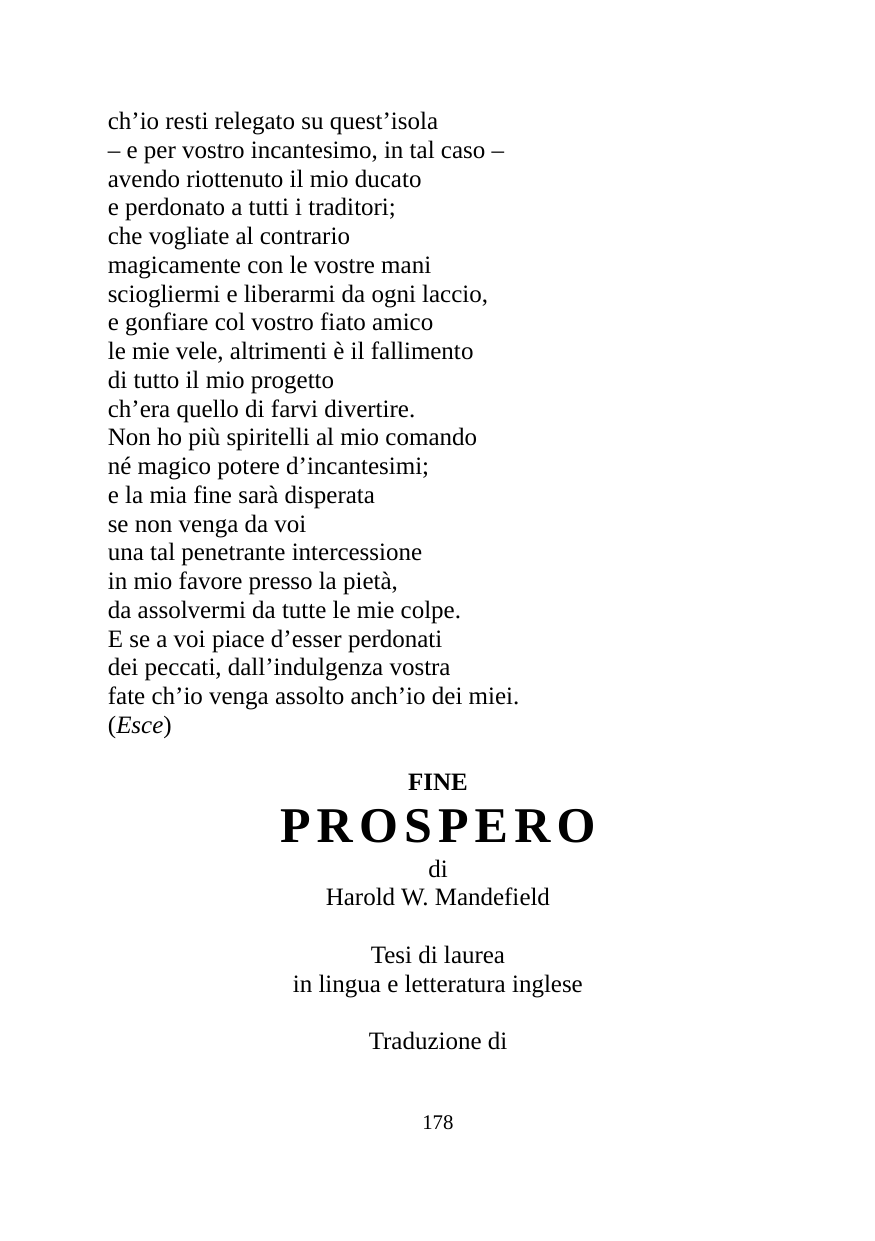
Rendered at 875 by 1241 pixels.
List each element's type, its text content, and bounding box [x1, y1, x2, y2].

text magicamente con le vostre mani [108, 250, 768, 279]
text – e per vostro incantesimo, in tal caso – [108, 135, 768, 164]
text di tutto il mio progetto [108, 365, 768, 394]
text fate ch’io venga assolto anch’io dei miei. [108, 681, 768, 710]
subtitle PROSPERO [108, 796, 768, 854]
text avendo riottenuto il mio ducato [108, 164, 768, 192]
text ch’era quello di farvi divertire. [108, 394, 768, 422]
text e gonfiare col vostro fiato amico [108, 307, 768, 336]
text di [108, 854, 768, 882]
text e la mia fine sarà disperata [108, 480, 768, 509]
text dei peccati, dall’indulgenza vostra [108, 652, 768, 681]
text Harold W. Mandefield [108, 882, 768, 911]
text in mio favore presso la pietà, [108, 566, 768, 595]
text (Esce) [108, 710, 768, 739]
text se non venga da voi [108, 509, 768, 537]
text da assolvermi da tutte le mie colpe. [108, 595, 768, 624]
text né magico potere d’incantesimi; [108, 451, 768, 480]
text le mie vele, altrimenti è il fallimento [108, 336, 768, 365]
text FINE [108, 767, 768, 796]
text Traduzione di [108, 1026, 768, 1055]
text ch’io resti relegato su quest’isola [108, 106, 768, 135]
text Tesi di laurea [108, 940, 768, 969]
text che vogliate al contrario [108, 221, 768, 250]
text una tal penetrante intercessione [108, 537, 768, 566]
text e perdonato a tutti i traditori; [108, 192, 768, 221]
text in lingua e letteratura inglese [108, 969, 768, 997]
text Non ho più spiritelli al mio comando [108, 422, 768, 451]
text sciogliermi e liberarmi da ogni laccio, [108, 279, 768, 307]
text E se a voi piace d’esser perdonati [108, 624, 768, 652]
